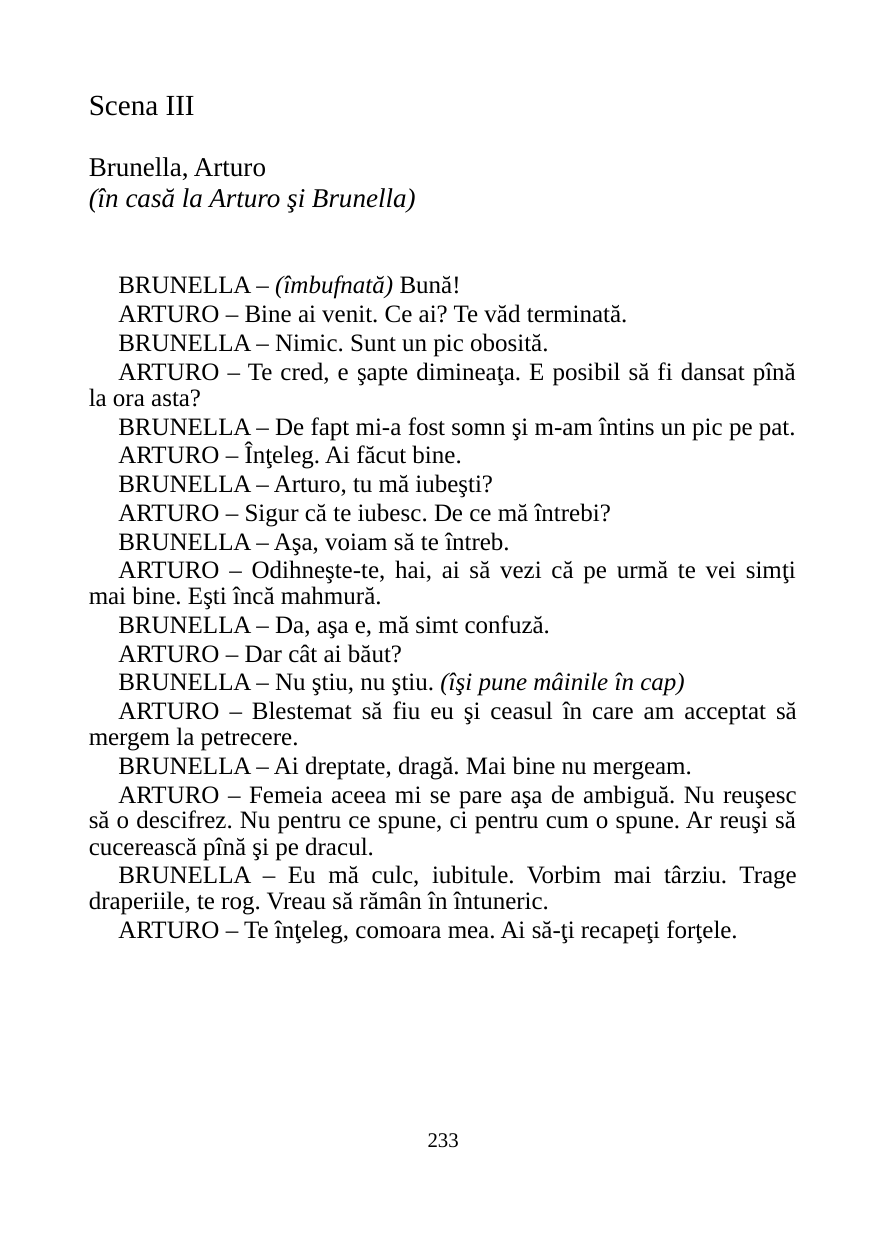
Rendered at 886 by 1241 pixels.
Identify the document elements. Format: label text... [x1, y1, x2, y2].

text Brunella, Arturo [88, 151, 797, 182]
text ARTURO – Te înţeleg, comoara mea. Ai să-ţi recapeţi forţele. [88, 915, 797, 944]
text BRUNELLA – Ai dreptate, dragă. Mai bine nu mergeam. [88, 751, 797, 780]
text BRUNELLA – Eu mă culc, iubitule. Vorbim mai târziu. Trage draperiile, te rog. Vreau să rămân în întuneric. [88, 860, 797, 915]
text ARTURO – Odihneşte-te, hai, ai să vezi că pe urmă te vei simţi mai bine. Eşti încă mahmură. [88, 555, 797, 610]
text Scena III [88, 88, 797, 122]
text ARTURO – Femeia aceea mi se pare aşa de ambiguă. Nu reuşesc să o descifrez. Nu pentru ce spune, ci pentru cum o spune. Ar reuşi să cucerească pînă şi pe dracul. [88, 780, 797, 860]
text BRUNELLA – Arturo, tu mă iubeşti? [88, 469, 797, 498]
text BRUNELLA – De fapt mi-a fost somn şi m-am întins un pic pe pat. [88, 412, 797, 440]
text BRUNELLA – Da, aşa e, mă simt confuză. [88, 610, 797, 639]
text BRUNELLA – (îmbufnată) Bună! [88, 271, 797, 299]
text ARTURO – Dar cât ai băut? [88, 639, 797, 667]
text ARTURO – Înţeleg. Ai făcut bine. [88, 440, 797, 469]
text ARTURO – Te cred, e şapte dimineaţa. E posibil să fi dansat pînă la ora asta? [88, 357, 797, 412]
text ARTURO – Sigur că te iubesc. De ce mă întrebi? [88, 498, 797, 527]
text BRUNELLA – Nimic. Sunt un pic obosită. [88, 328, 797, 357]
text BRUNELLA – Aşa, voiam să te întreb. [88, 527, 797, 555]
text ARTURO – Bine ai venit. Ce ai? Te văd terminată. [88, 299, 797, 328]
text ARTURO – Blestemat să fiu eu şi ceasul în care am acceptat să mergem la petrecere. [88, 696, 797, 751]
text (în casă la Arturo şi Brunella) [88, 182, 797, 213]
text BRUNELLA – Nu ştiu, nu ştiu. (îşi pune mâinile în cap) [88, 667, 797, 696]
